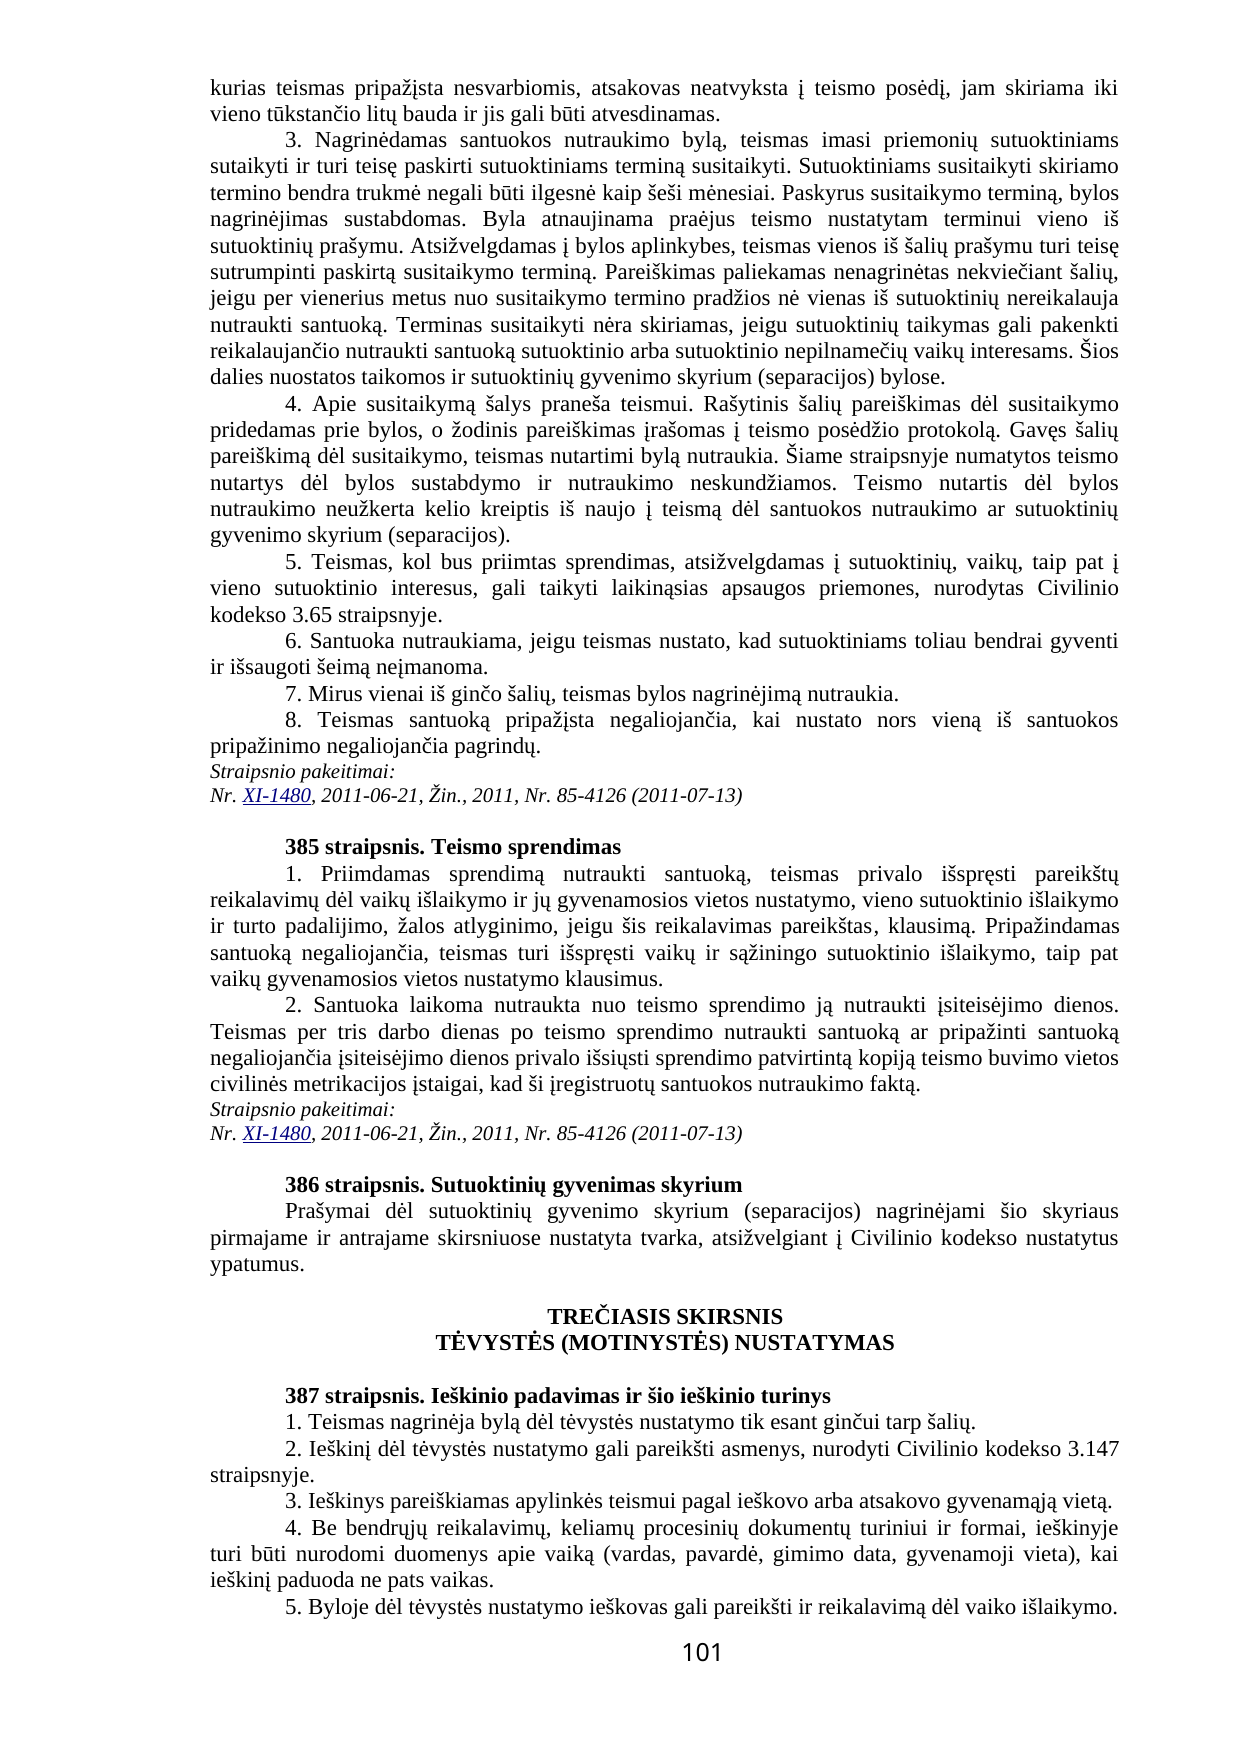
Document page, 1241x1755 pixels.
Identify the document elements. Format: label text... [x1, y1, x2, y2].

text 4. Apie susitaikymą šalys praneša teismui. Rašytinis šalių pareiškimas dėl susitaikymo pridedamas prie bylos, o žodinis pareiškimas įrašomas į teismo posėdžio protokolą. Gavęs šalių pareiškimą dėl susitaikymo, teismas nutartimi bylą nutraukia. Šiame straipsnyje numatytos teismo nutartys dėl bylos sustabdymo ir nutraukimo neskundžiamos. Teismo nutartis dėl bylos nutraukimo neužkerta kelio kreiptis iš naujo į teismą dėl santuokos nutraukimo ar sutuoktinių gyvenimo skyrium (separacijos). [210, 390, 1120, 548]
text 4. Be bendrųjų reikalavimų, keliamų procesinių dokumentų turiniui ir formai, ieškinyje turi būti nurodomi duomenys apie vaiką (vardas, pavardė, gimimo data, gyvenamoji vieta), kai ieškinį paduoda ne pats vaikas. [210, 1514, 1120, 1593]
text 2. Santuoka laikoma nutraukta nuo teismo sprendimo ją nutraukti įsiteisėjimo dienos. Teismas per tris darbo dienas po teismo sprendimo nutraukti santuoką ar pripažinti santuoką negaliojančia įsiteisėjimo dienos privalo išsiųsti sprendimo patvirtintą kopiją teismo buvimo vietos civilinės metrikacijos įstaigai, kad ši įregistruotų santuokos nutraukimo faktą. [210, 991, 1120, 1097]
text 3. Nagrinėdamas santuokos nutraukimo bylą, teismas imasi priemonių sutuoktiniams sutaikyti ir turi teisę paskirti sutuoktiniams terminą susitaikyti. Sutuoktiniams susitaikyti skiriamo termino bendra trukmė negali būti ilgesnė kaip šeši mėnesiai. Paskyrus susitaikymo terminą, bylos nagrinėjimas sustabdomas. Byla atnaujinama praėjus teismo nustatytam terminui vieno iš sutuoktinių prašymu. Atsižvelgdamas į bylos aplinkybes, teismas vienos iš šalių prašymu turi teisę sutrumpinti paskirtą susitaikymo terminą. Pareiškimas paliekamas nenagrinėtas nekviečiant šalių, jeigu per vienerius metus nuo susitaikymo termino pradžios nė vienas iš sutuoktinių nereikalauja nutraukti santuoką. Terminas susitaikyti nėra skiriamas, jeigu sutuoktinių taikymas gali pakenkti reikalaujančio nutraukti santuoką sutuoktinio arba sutuoktinio nepilnamečių vaikų interesams. Šios dalies nuostatos taikomos ir sutuoktinių gyvenimo skyrium (separacijos) bylose. [210, 126, 1120, 390]
text 385 straipsnis. Teismo sprendimas [210, 833, 1120, 859]
text 3. Ieškinys pareiškiamas apylinkės teismui pagal ieškovo arba atsakovo gyvenamąją vietą. [210, 1487, 1120, 1514]
text 2. Ieškinį dėl tėvystės nustatymo gali pareikšti asmenys, nurodyti Civilinio kodekso 3.147 straipsnyje. [210, 1435, 1120, 1487]
text Straipsnio pakeitimai: [210, 1097, 1120, 1121]
text Straipsnio pakeitimai: [210, 759, 1120, 783]
text 1. Teismas nagrinėja bylą dėl tėvystės nustatymo tik esant ginčui tarp šalių. [210, 1408, 1120, 1435]
text 6. Santuoka nutraukiama, jeigu teismas nustato, kad sutuoktiniams toliau bendrai gyventi ir išsaugoti šeimą neįmanoma. [210, 627, 1120, 680]
text 7. Mirus vienai iš ginčo šalių, teismas bylos nagrinėjimą nutraukia. [210, 680, 1120, 706]
text 8. Teismas santuoką pripažįsta negaliojančia, kai nustato nors vieną iš santuokos pripažinimo negaliojančia pagrindų. [210, 706, 1120, 759]
text Prašymai dėl sutuoktinių gyvenimo skyrium (separacijos) nagrinėjami šio skyriaus pirmajame ir antrajame skirsniuose nustatyta tvarka, atsižvelgiant į Civilinio kodekso nustatytus ypatumus. [210, 1198, 1120, 1277]
text Nr. XI-1480, 2011-06-21, Žin., 2011, Nr. 85-4126 (2011-07-13) [210, 783, 1120, 807]
text 387 straipsnis. Ieškinio padavimas ir šio ieškinio turinys [210, 1382, 1120, 1408]
text 386 straipsnis. Sutuoktinių gyvenimas skyrium [210, 1171, 1120, 1198]
text 5. Teismas, kol bus priimtas sprendimas, atsižvelgdamas į sutuoktinių, vaikų, taip pat į vieno sutuoktinio interesus, gali taikyti laikinąsias apsaugos priemones, nurodytas Civilinio kodekso 3.65 straipsnyje. [210, 548, 1120, 627]
subtitle TREČIASIS SKIRSNIS [210, 1303, 1120, 1329]
subtitle TĖVYSTĖS (MOTINYSTĖS) NUSTATYMAS [210, 1329, 1120, 1356]
text 1. Priimdamas sprendimą nutraukti santuoką, teismas privalo išspręsti pareikštų reikalavimų dėl vaikų išlaikymo ir jų gyvenamosios vietos nustatymo, vieno sutuoktinio išlaikymo ir turto padalijimo, žalos atlyginimo, jeigu šis reikalavimas pareikštas, klausimą. Pripažindamas santuoką negaliojančia, teismas turi išspręsti vaikų ir sąžiningo sutuoktinio išlaikymo, taip pat vaikų gyvenamosios vietos nustatymo klausimus. [210, 859, 1120, 991]
text Nr. XI-1480, 2011-06-21, Žin., 2011, Nr. 85-4126 (2011-07-13) [210, 1121, 1120, 1145]
text kurias teismas pripažįsta nesvarbiomis, atsakovas neatvyksta į teismo posėdį, jam skiriama iki vieno tūkstančio litų bauda ir jis gali būti atvesdinamas. [210, 73, 1120, 126]
text 5. Byloje dėl tėvystės nustatymo ieškovas gali pareikšti ir reikalavimą dėl vaiko išlaikymo. [210, 1593, 1120, 1619]
